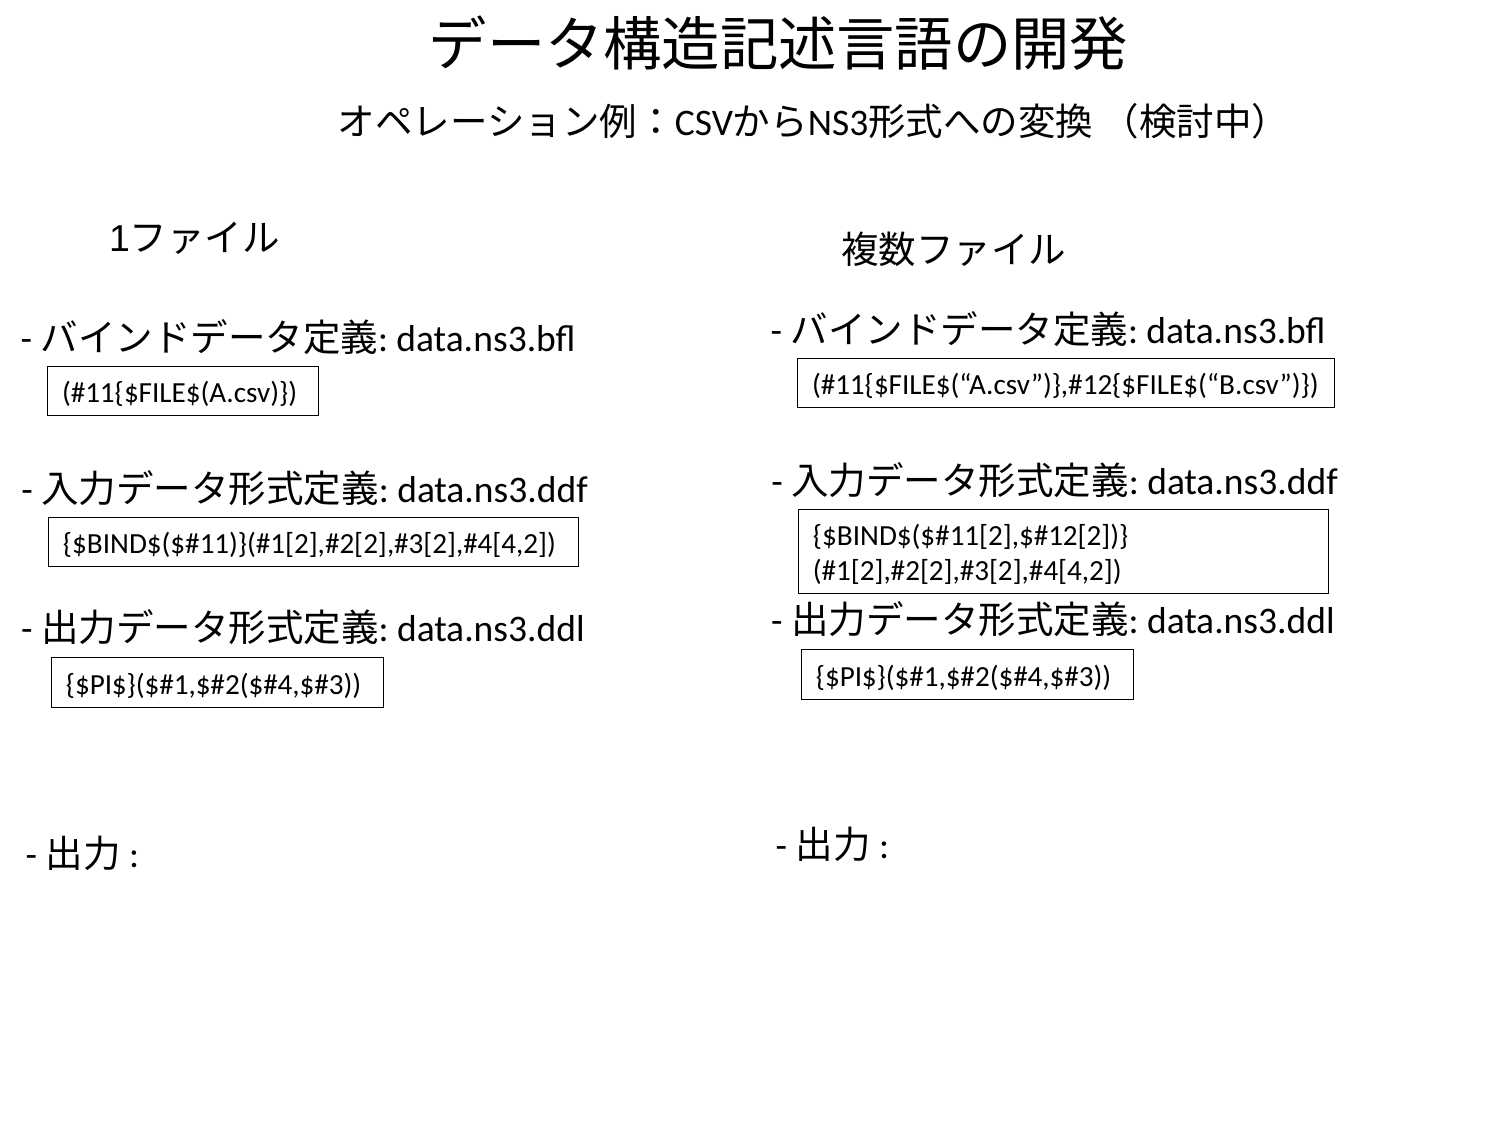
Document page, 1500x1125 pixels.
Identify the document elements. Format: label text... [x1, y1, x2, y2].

text_box - 出力データ形式定義: data.ns3.ddl [6, 597, 600, 657]
text_box {$BIND$($#11[2],$#12[2])}(#1[2],#2[2],#3[2],#4[4,2]) [798, 510, 1329, 594]
text_box (#11{$FILE$(“A.csv”)},#12{$FILE$(“B.csv”)}) [797, 358, 1335, 408]
text_box - 出力 : [760, 814, 913, 874]
text_box 複数ファイル [826, 212, 1082, 275]
text_box - 入力データ形式定義: data.ns3.ddf [6, 457, 603, 518]
text_box 1ファイル [94, 200, 295, 264]
text_box {$PI$}($#1,$#2($#4,$#3)) [801, 649, 1134, 700]
text_box - 出力 : [10, 822, 163, 882]
text_box {$PI$}($#1,$#2($#4,$#3)) [51, 657, 384, 708]
text_box {$BIND$($#11)}(#1[2],#2[2],#3[2],#4[4,2]) [48, 518, 579, 567]
text_box オペレーション例：CSVからNS3形式への変換 （検討中） [323, 90, 1305, 151]
text_box - 入力データ形式定義: data.ns3.ddf [756, 449, 1353, 510]
text_box (#11{$FILE$(A.csv)}) [47, 366, 319, 416]
text_box - バインドデータ定義: data.ns3.bfl [5, 307, 591, 367]
text_box - バインドデータ定義: data.ns3.bfl [755, 299, 1341, 359]
text_box データ構造記述言語の開発 [414, 0, 1143, 85]
text_box - 出力データ形式定義: data.ns3.ddl [756, 589, 1350, 649]
